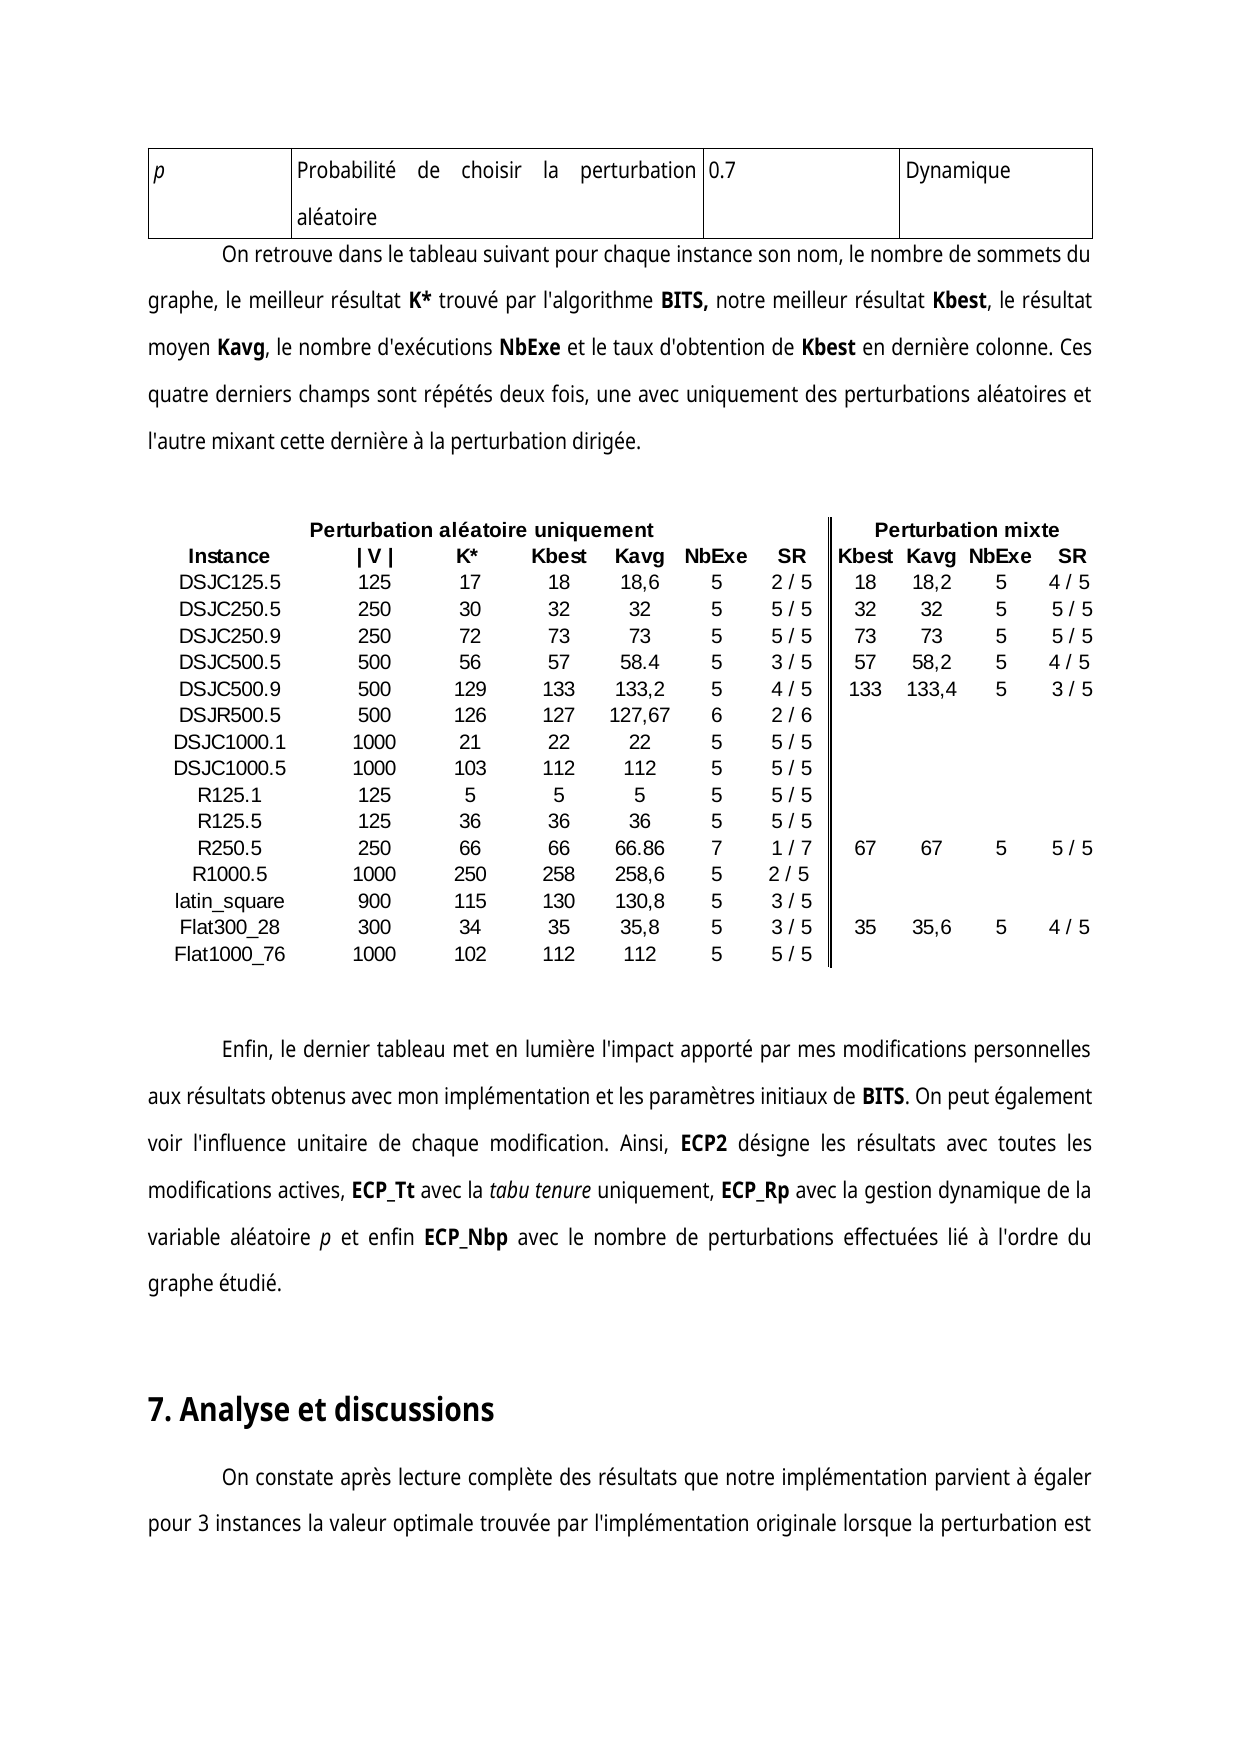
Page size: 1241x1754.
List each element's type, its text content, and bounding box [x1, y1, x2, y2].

table_cell Dynamique [900, 149, 1092, 237]
table_cell 0,7 [704, 149, 899, 237]
table_cell Probabilité de choisir la perturbation aléatoire [292, 149, 703, 237]
text On constate après lecture complète des résultats que notre implémentation parvient à égaler pour 3 instances la valeur optimale trouvée par l'implémentation originale lorsque la perturbation est [148, 1461, 1092, 1539]
table_cell p [149, 149, 291, 237]
text Enfin, le dernier tableau met en lumière l'impact apporté par mes modifications personnelles aux résultats obtenus avec mon implémentation et les paramètres initiaux de BITS. On peut également voir l'influence unitaire de chaque modification. Ainsi, ECP2 désigne les résultats avec toutes les modifications actives, ECP_Tt avec la tabu tenure uniquement, ECP_Rp avec la gestion dynamique de la variable aléatoire p et enfin ECP_Nbp avec le nombre de perturbations effectuées lié à l'ordre du graphe étudié. [148, 1033, 1092, 1299]
subtitle Analyse et discussions [148, 1386, 1092, 1432]
text On retrouve dans le tableau suivant pour chaque instance son nom, le nombre de sommets du graphe, le meilleur résultat K* trouvé par l'algorithme BITS, notre meilleur résultat Kbest, le résultat moyen Kavg, le nombre d'exécutions NbExe et le taux d'obtention de Kbest en dernière colonne. Ces quatre derniers champs sont répétés deux fois, une avec uniquement des perturbations aléatoires et l'autre mixant cette dernière à la perturbation dirigée. [148, 239, 1092, 456]
